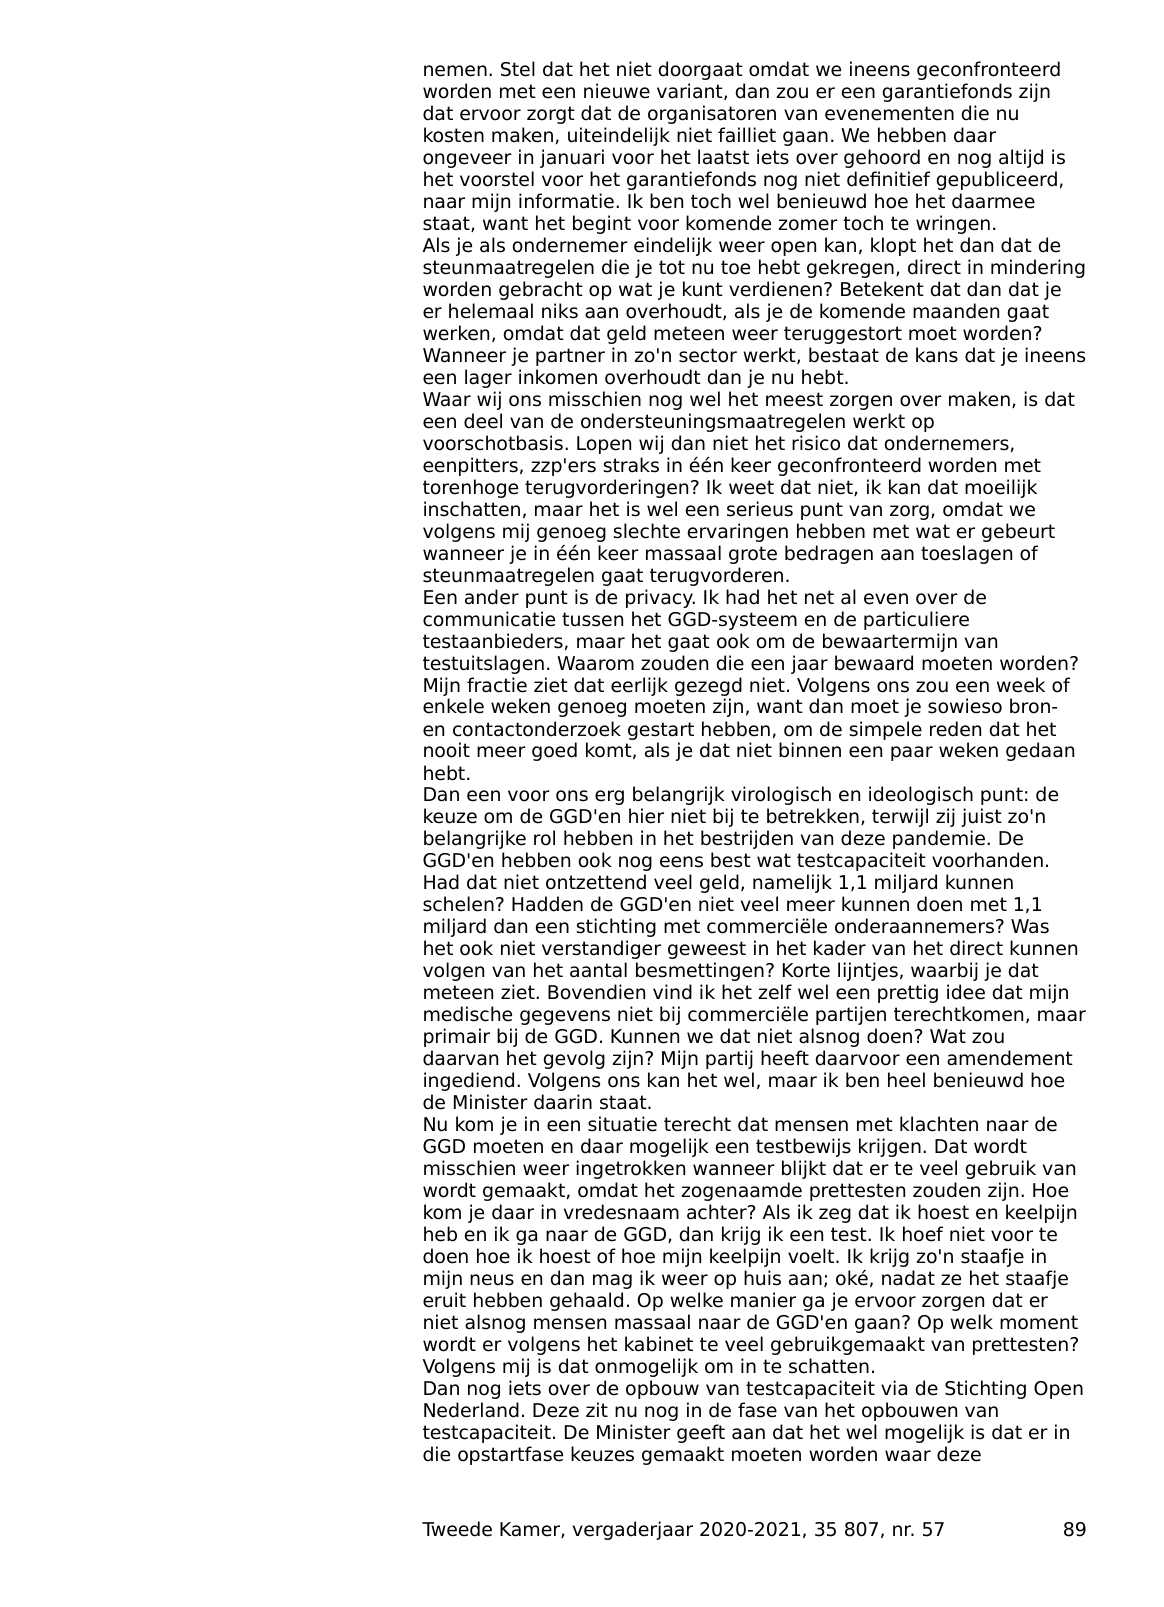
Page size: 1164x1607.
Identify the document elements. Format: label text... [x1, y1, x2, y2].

text Nu kom je in een situatie terecht dat mensen met klachten naar de GGD moeten en daar mogelijk een testbewijs krijgen. Dat wordt misschien weer ingetrokken wanneer blijkt dat er te veel gebruik van wordt gemaakt, omdat het zogenaamde prettesten zouden zijn. Hoe kom je daar in vredesnaam achter? Als ik zeg dat ik hoest en keelpijn heb en ik ga naar de GGD, dan krijg ik een test. Ik hoef niet voor te doen hoe ik hoest of hoe mijn keelpijn voelt. Ik krijg zo'n staafje in mijn neus en dan mag ik weer op huis aan; oké, nadat ze het staafje eruit hebben gehaald. Op welke manier ga je ervoor zorgen dat er niet alsnog mensen massaal naar de GGD'en gaan? Op welk moment wordt er volgens het kabinet te veel gebruikgemaakt van prettesten? Volgens mij is dat onmogelijk om in te schatten. [422, 1114, 1087, 1378]
text Waar wij ons misschien nog wel het meest zorgen over maken, is dat een deel van de ondersteuningsmaatregelen werkt op voorschotbasis. Lopen wij dan niet het risico dat ondernemers, eenpitters, zzp'ers straks in één keer geconfronteerd worden met torenhoge terugvorderingen? Ik weet dat niet, ik kan dat moeilijk inschatten, maar het is wel een serieus punt van zorg, omdat we volgens mij genoeg slechte ervaringen hebben met wat er gebeurt wanneer je in één keer massaal grote bedragen aan toeslagen of steunmaatregelen gaat terugvorderen. [422, 389, 1087, 587]
text Als je als ondernemer eindelijk weer open kan, klopt het dan dat de steunmaatregelen die je tot nu toe hebt gekregen, direct in mindering worden gebracht op wat je kunt verdienen? Betekent dat dan dat je er helemaal niks aan overhoudt, als je de komende maanden gaat werken, omdat dat geld meteen weer teruggestort moet worden? Wanneer je partner in zo'n sector werkt, bestaat de kans dat je ineens een lager inkomen overhoudt dan je nu hebt. [422, 235, 1087, 389]
text nemen. Stel dat het niet doorgaat omdat we ineens geconfronteerd worden met een nieuwe variant, dan zou er een garantiefonds zijn dat ervoor zorgt dat de organisatoren van evenementen die nu kosten maken, uiteindelijk niet failliet gaan. We hebben daar ongeveer in januari voor het laatst iets over gehoord en nog altijd is het voorstel voor het garantiefonds nog niet definitief gepubliceerd, naar mijn informatie. Ik ben toch wel benieuwd hoe het daarmee staat, want het begint voor komende zomer toch te wringen. [422, 59, 1087, 235]
text Dan nog iets over de opbouw van testcapaciteit via de Stichting Open Nederland. Deze zit nu nog in de fase van het opbouwen van testcapaciteit. De Minister geeft aan dat het wel mogelijk is dat er in die opstartfase keuzes gemaakt moeten worden waar deze [422, 1378, 1087, 1466]
text Dan een voor ons erg belangrijk virologisch en ideologisch punt: de keuze om de GGD'en hier niet bij te betrekken, terwijl zij juist zo'n belangrijke rol hebben in het bestrijden van deze pandemie. De GGD'en hebben ook nog eens best wat testcapaciteit voorhanden. Had dat niet ontzettend veel geld, namelijk 1,1 miljard kunnen schelen? Hadden de GGD'en niet veel meer kunnen doen met 1,1 miljard dan een stichting met commerciële onderaannemers? Was het ook niet verstandiger geweest in het kader van het direct kunnen volgen van het aantal besmettingen? Korte lijntjes, waarbij je dat meteen ziet. Bovendien vind ik het zelf wel een prettig idee dat mijn medische gegevens niet bij commerciële partijen terechtkomen, maar primair bij de GGD. Kunnen we dat niet alsnog doen? Wat zou daarvan het gevolg zijn? Mijn partij heeft daarvoor een amendement ingediend. Volgens ons kan het wel, maar ik ben heel benieuwd hoe de Minister daarin staat. [422, 784, 1087, 1114]
text Een ander punt is de privacy. Ik had het net al even over de communicatie tussen het GGD-systeem en de particuliere testaanbieders, maar het gaat ook om de bewaartermijn van testuitslagen. Waarom zouden die een jaar bewaard moeten worden? Mijn fractie ziet dat eerlijk gezegd niet. Volgens ons zou een week of enkele weken genoeg moeten zijn, want dan moet je sowieso bron- en contactonderzoek gestart hebben, om de simpele reden dat het nooit meer goed komt, als je dat niet binnen een paar weken gedaan hebt. [422, 587, 1087, 784]
